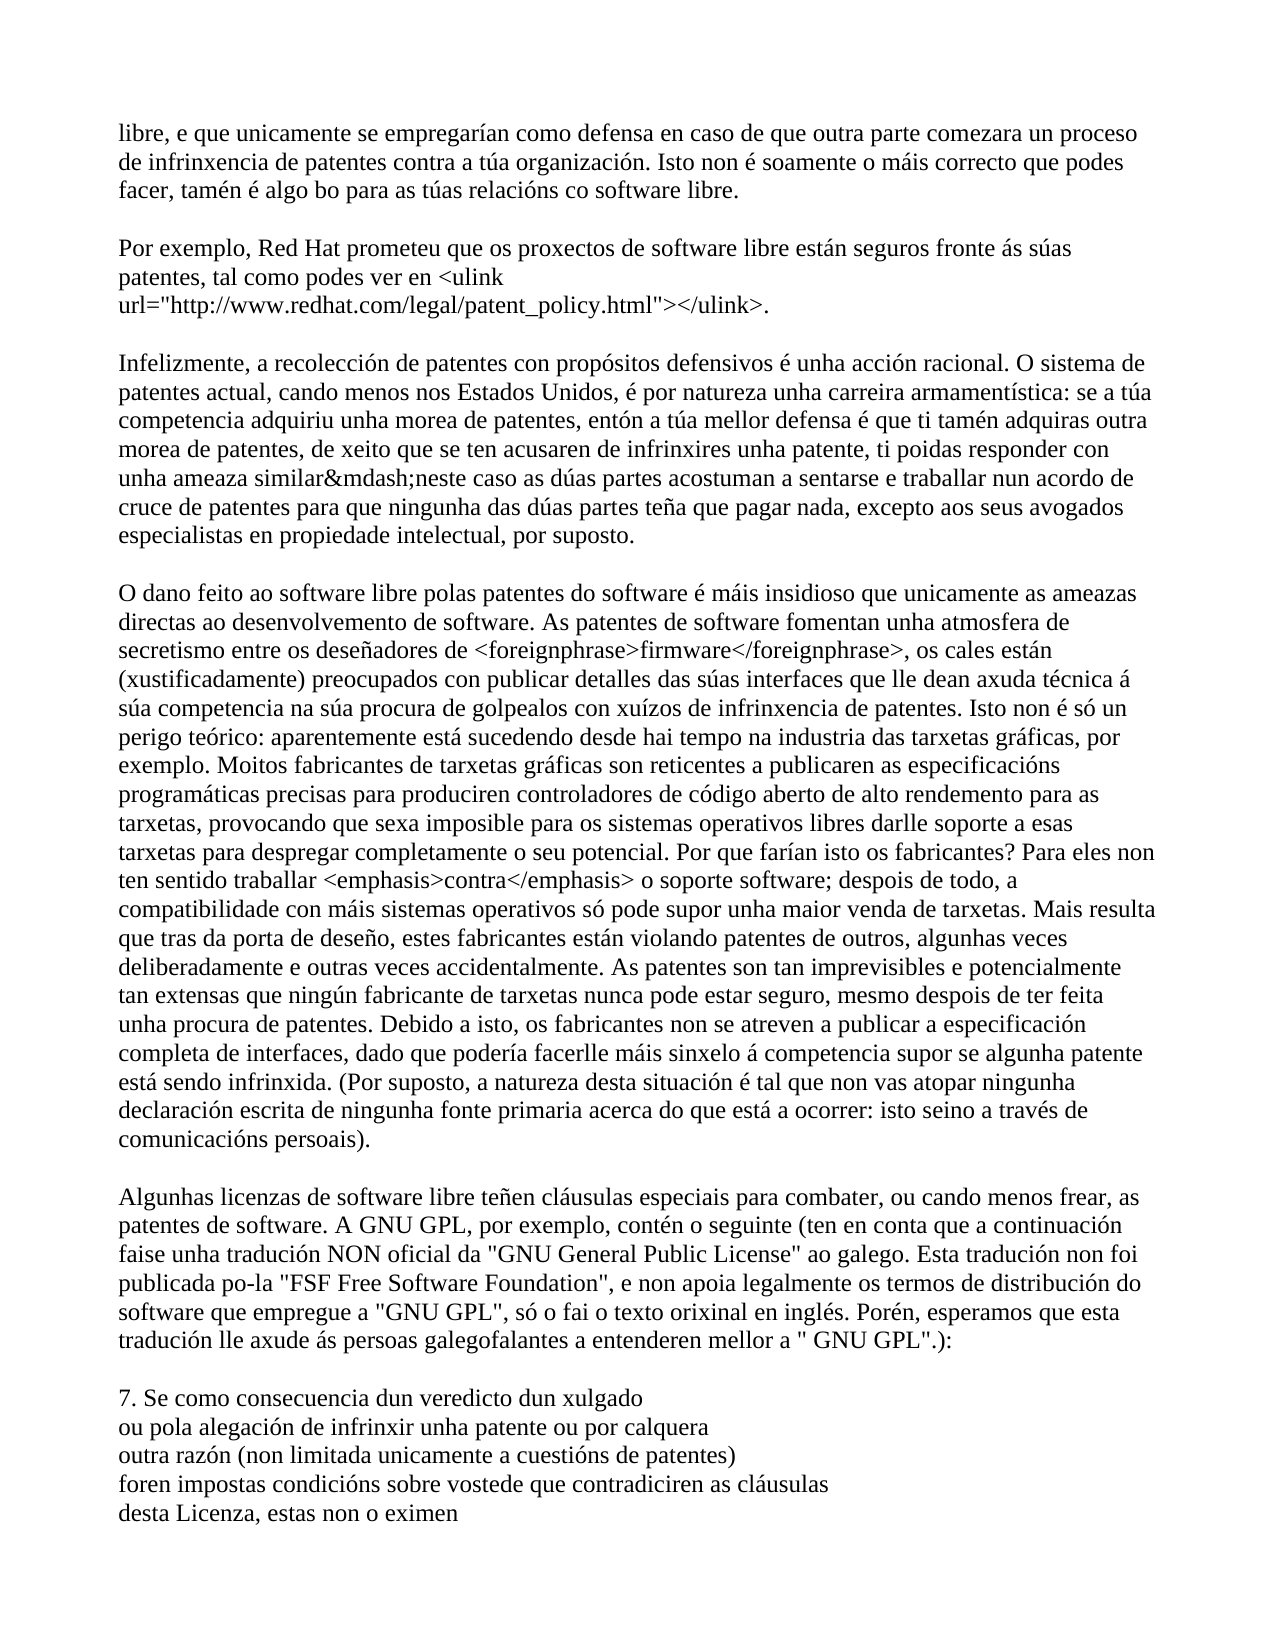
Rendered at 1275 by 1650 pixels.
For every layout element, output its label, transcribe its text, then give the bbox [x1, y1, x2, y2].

text libre, e que unicamente se empregarían como defensa en caso de que outra parte comezara un proceso de infrinxencia de patentes contra a túa organización. Isto non é soamente o máis correcto que podes facer, tamén é algo bo para as túas relacións co software libre. [118, 118, 1157, 204]
text ou pola alegación de infrinxir unha patente ou por calquera [118, 1412, 1157, 1441]
text foren impostas condicións sobre vostede que contradiciren as cláusulas [118, 1469, 1157, 1498]
text Algunhas licenzas de software libre teñen cláusulas especiais para combater, ou cando menos frear, as patentes de software. A GNU GPL, por exemplo, contén o seguinte (ten en conta que a continuación faise unha tradución NON oficial da "GNU General Public License" ao galego. Esta tradución non foi publicada po-la "FSF Free Software Foundation", e non apoia legalmente os termos de distribución do software que empregue a "GNU GPL", só o fai o texto orixinal en inglés. Porén, esperamos que esta tradución lle axude ás persoas galegofalantes a entenderen mellor a " GNU GPL".): [118, 1182, 1157, 1354]
text desta Licenza, estas non o eximen [118, 1498, 1157, 1527]
text outra razón (non limitada unicamente a cuestións de patentes) [118, 1441, 1157, 1469]
text O dano feito ao software libre polas patentes do software é máis insidioso que unicamente as ameazas directas ao desenvolvemento de software. As patentes de software fomentan unha atmosfera de secretismo entre os deseñadores de <foreignphrase>firmware</foreignphrase>, os cales están (xustificadamente) preocupados con publicar detalles das súas interfaces que lle dean axuda técnica á súa competencia na súa procura de golpealos con xuízos de infrinxencia de patentes. Isto non é só un perigo teórico: aparentemente está sucedendo desde hai tempo na industria das tarxetas gráficas, por exemplo. Moitos fabricantes de tarxetas gráficas son reticentes a publicaren as especificacións programáticas precisas para produciren controladores de código aberto de alto rendemento para as tarxetas, provocando que sexa imposible para os sistemas operativos libres darlle soporte a esas tarxetas para despregar completamente o seu potencial. Por que farían isto os fabricantes? Para eles non ten sentido traballar <emphasis>contra</emphasis> o soporte software; despois de todo, a compatibilidade con máis sistemas operativos só pode supor unha maior venda de tarxetas. Mais resulta que tras da porta de deseño, estes fabricantes están violando patentes de outros, algunhas veces deliberadamente e outras veces accidentalmente. As patentes son tan imprevisibles e potencialmente tan extensas que ningún fabricante de tarxetas nunca pode estar seguro, mesmo despois de ter feita unha procura de patentes. Debido a isto, os fabricantes non se atreven a publicar a especificación completa de interfaces, dado que podería facerlle máis sinxelo á competencia supor se algunha patente está sendo infrinxida. (Por suposto, a natureza desta situación é tal que non vas atopar ningunha declaración escrita de ningunha fonte primaria acerca do que está a ocorrer: isto seino a través de comunicacións persoais). [118, 578, 1157, 1153]
text 7. Se como consecuencia dun veredicto dun xulgado [118, 1383, 1157, 1412]
text Infelizmente, a recolección de patentes con propósitos defensivos é unha acción racional. O sistema de patentes actual, cando menos nos Estados Unidos, é por natureza unha carreira armamentística: se a túa competencia adquiriu unha morea de patentes, entón a túa mellor defensa é que ti tamén adquiras outra morea de patentes, de xeito que se ten acusaren de infrinxires unha patente, ti poidas responder con unha ameaza similar&mdash;neste caso as dúas partes acostuman a sentarse e traballar nun acordo de cruce de patentes para que ningunha das dúas partes teña que pagar nada, excepto aos seus avogados especialistas en propiedade intelectual, por suposto. [118, 348, 1157, 549]
text Por exemplo, Red Hat prometeu que os proxectos de software libre están seguros fronte ás súas patentes, tal como podes ver en <ulink url="http://www.redhat.com/legal/patent_policy.html"></ulink>. [118, 233, 1157, 319]
